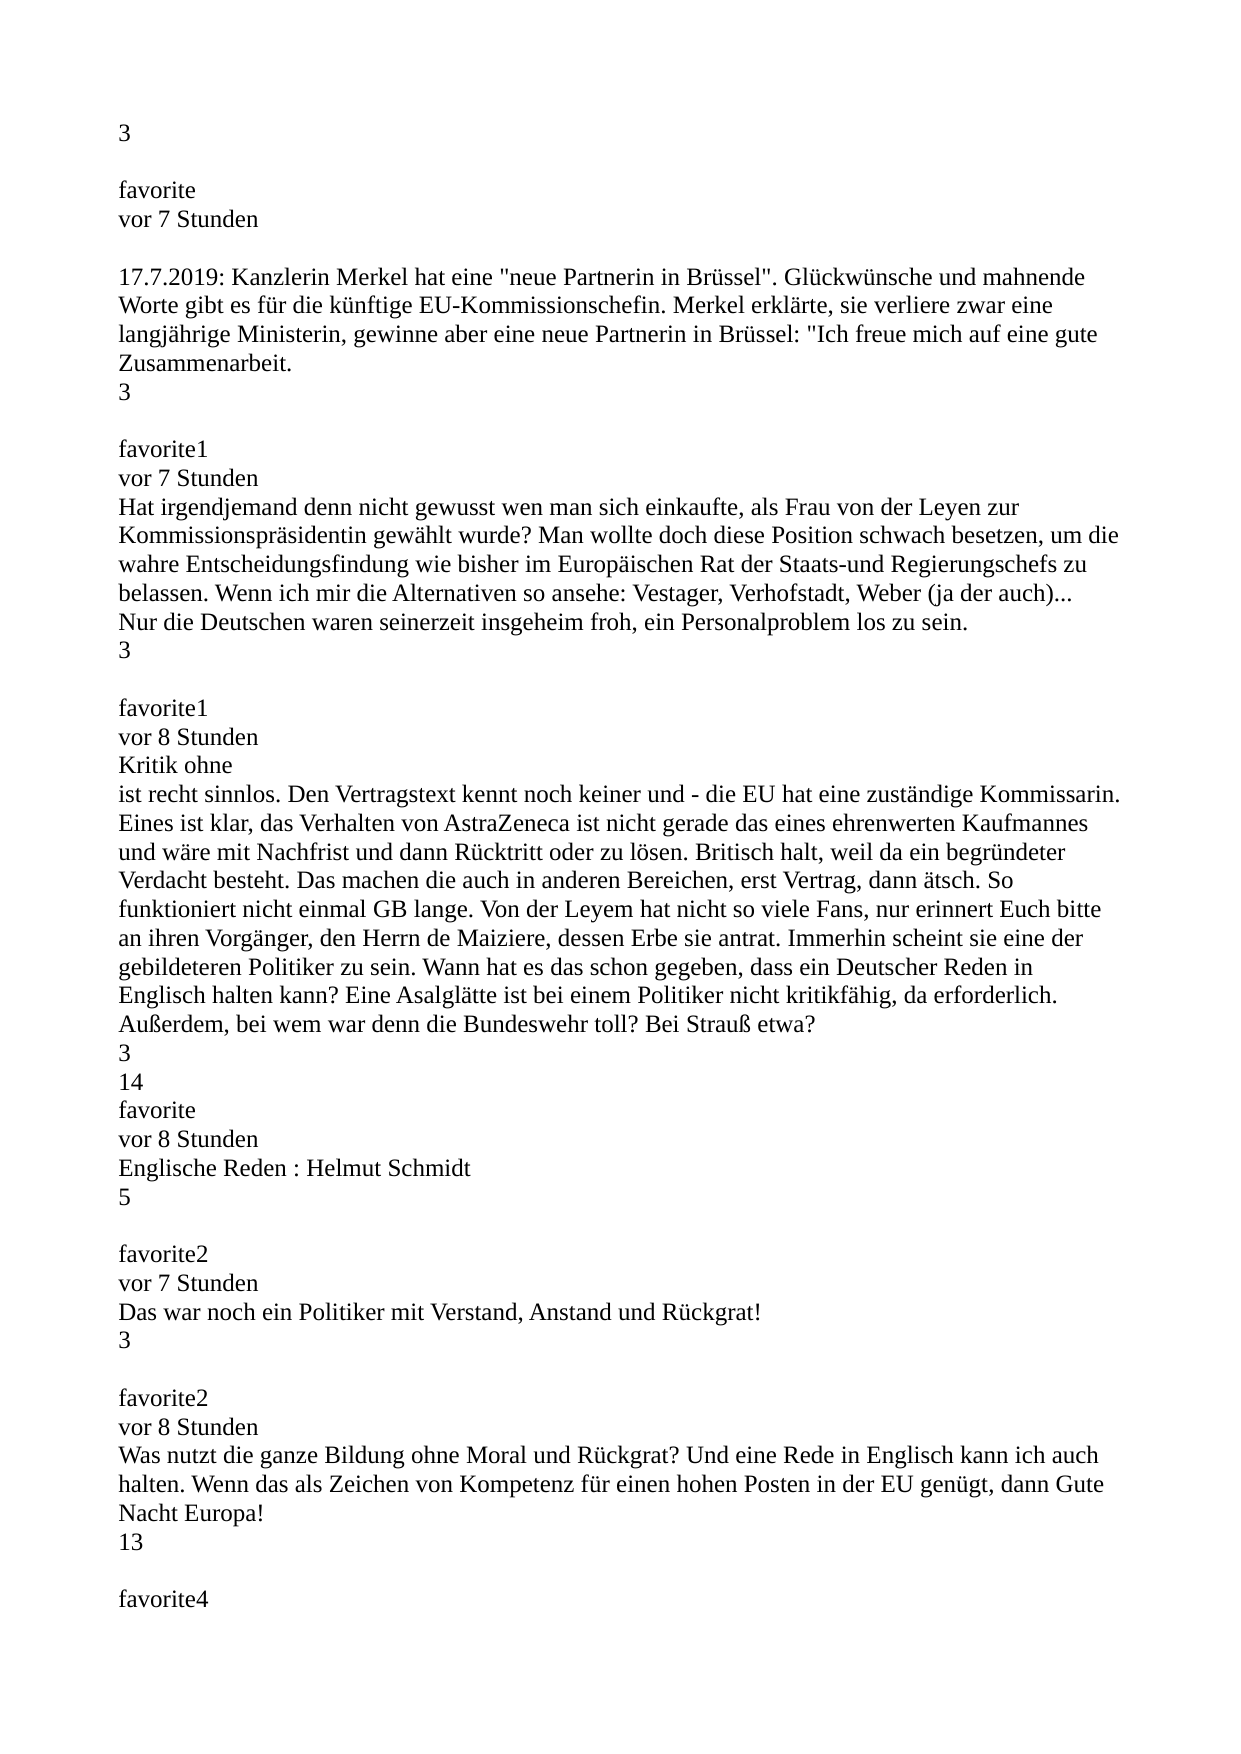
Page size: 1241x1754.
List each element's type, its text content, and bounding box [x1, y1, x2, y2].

text Nur die Deutschen waren seinerzeit insgeheim froh, ein Personalproblem los zu sein. [118, 607, 1122, 636]
text favorite [118, 176, 1122, 204]
text vor 8 Stunden [118, 1412, 1122, 1441]
text vor 8 Stunden [118, 1124, 1122, 1153]
text favorite1 [118, 434, 1122, 463]
text 17.7.2019: Kanzlerin Merkel hat eine "neue Partnerin in Brüssel". Glückwünsche und mahnende Worte gibt es für die künftige EU-Kommissionschefin. Merkel erklärte, sie verliere zwar eine langjährige Ministerin, gewinne aber eine neue Partnerin in Brüssel: "Ich freue mich auf eine gute Zusammenarbeit. [118, 262, 1122, 377]
text vor 7 Stunden [118, 204, 1122, 233]
text favorite [118, 1096, 1122, 1124]
text Was nutzt die ganze Bildung ohne Moral und Rückgrat? Und eine Rede in Englisch kann ich auch halten. Wenn das als Zeichen von Kompetenz für einen hohen Posten in der EU genügt, dann Gute Nacht Europa! [118, 1441, 1122, 1527]
text 5 [118, 1182, 1122, 1211]
text 3 [118, 377, 1122, 406]
text Hat irgendjemand denn nicht gewusst wen man sich einkaufte, als Frau von der Leyen zur Kommissionspräsidentin gewählt wurde? Man wollte doch diese Position schwach besetzen, um die wahre Entscheidungsfindung wie bisher im Europäischen Rat der Staats-und Regierungschefs zu belassen. Wenn ich mir die Alternativen so ansehe: Vestager, Verhofstadt, Weber (ja der auch)... [118, 492, 1122, 607]
text favorite1 [118, 693, 1122, 722]
text 3 [118, 1326, 1122, 1354]
text vor 7 Stunden [118, 463, 1122, 492]
text Das war noch ein Politiker mit Verstand, Anstand und Rückgrat! [118, 1297, 1122, 1326]
text Kritik ohne [118, 751, 1122, 779]
text favorite2 [118, 1239, 1122, 1268]
text 3 [118, 636, 1122, 664]
text 3 [118, 1038, 1122, 1067]
text ist recht sinnlos. Den Vertragstext kennt noch keiner und - die EU hat eine zuständige Kommissarin. Eines ist klar, das Verhalten von AstraZeneca ist nicht gerade das eines ehrenwerten Kaufmannes und wäre mit Nachfrist und dann Rücktritt oder zu lösen. Britisch halt, weil da ein begründeter Verdacht besteht. Das machen die auch in anderen Bereichen, erst Vertrag, dann ätsch. So funktioniert nicht einmal GB lange. Von der Leyem hat nicht so viele Fans, nur erinnert Euch bitte an ihren Vorgänger, den Herrn de Maiziere, dessen Erbe sie antrat. Immerhin scheint sie eine der gebildeteren Politiker zu sein. Wann hat es das schon gegeben, dass ein Deutscher Reden in Englisch halten kann? Eine Asalglätte ist bei einem Politiker nicht kritikfähig, da erforderlich. Außerdem, bei wem war denn die Bundeswehr toll? Bei Strauß etwa? [118, 779, 1122, 1038]
text vor 7 Stunden [118, 1268, 1122, 1297]
text Englische Reden : Helmut Schmidt [118, 1153, 1122, 1182]
text favorite4 [118, 1584, 1122, 1613]
text 3 [118, 118, 1122, 147]
text 14 [118, 1067, 1122, 1096]
text favorite2 [118, 1383, 1122, 1412]
text 13 [118, 1527, 1122, 1556]
text vor 8 Stunden [118, 722, 1122, 751]
